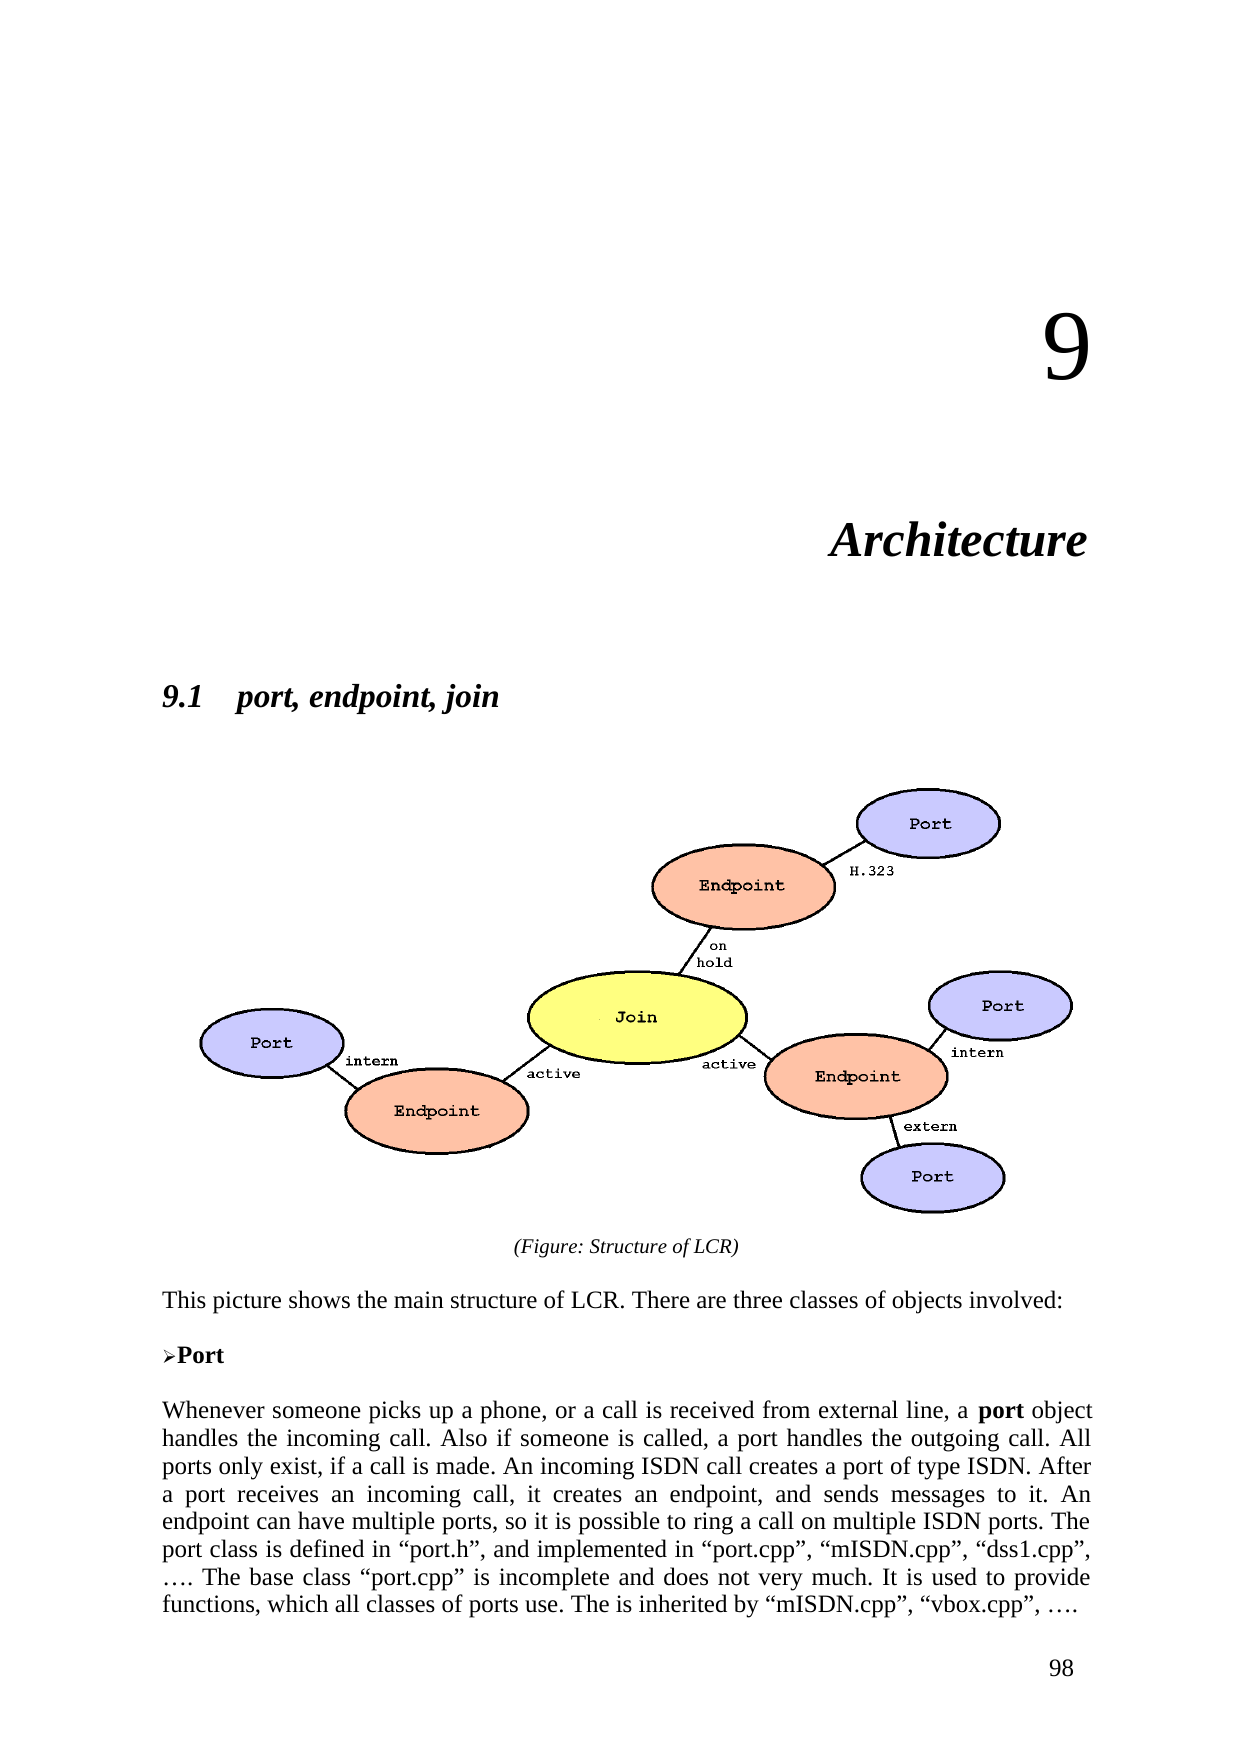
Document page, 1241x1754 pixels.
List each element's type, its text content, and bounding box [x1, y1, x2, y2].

text 9 [162, 291, 1092, 401]
subtitle Architecture [162, 512, 1092, 567]
list Port [162, 1341, 1092, 1369]
text This picture shows the main structure of LCR. There are three classes of objects involved: [162, 1286, 1092, 1313]
text 9.1 port, endpoint, join [162, 678, 1092, 715]
text Whenever someone picks up a phone, or a call is received from external line, a port object handles the incoming call. Also if someone is called, a port handles the outgoing call. All ports only exist, if a call is made. An incoming ISDN call creates a port of type ISDN. After a port receives an incoming call, it creates an endpoint, and sends messages to it. An endpoint can have multiple ports, so it is possible to ring a call on multiple ISDN ports. The port class is defined in “port.h”, and implemented in “port.cpp”, “mISDN.cpp”, “dss1.cpp”, …. The base class “port.cpp” is incomplete and does not very much. It is used to provide functions, which all classes of ports use. The is inherited by “mISDN.cpp”, “vbox.cpp”, …. [162, 1397, 1092, 1618]
text (Figure: Structure of LCR) [162, 1235, 1092, 1258]
